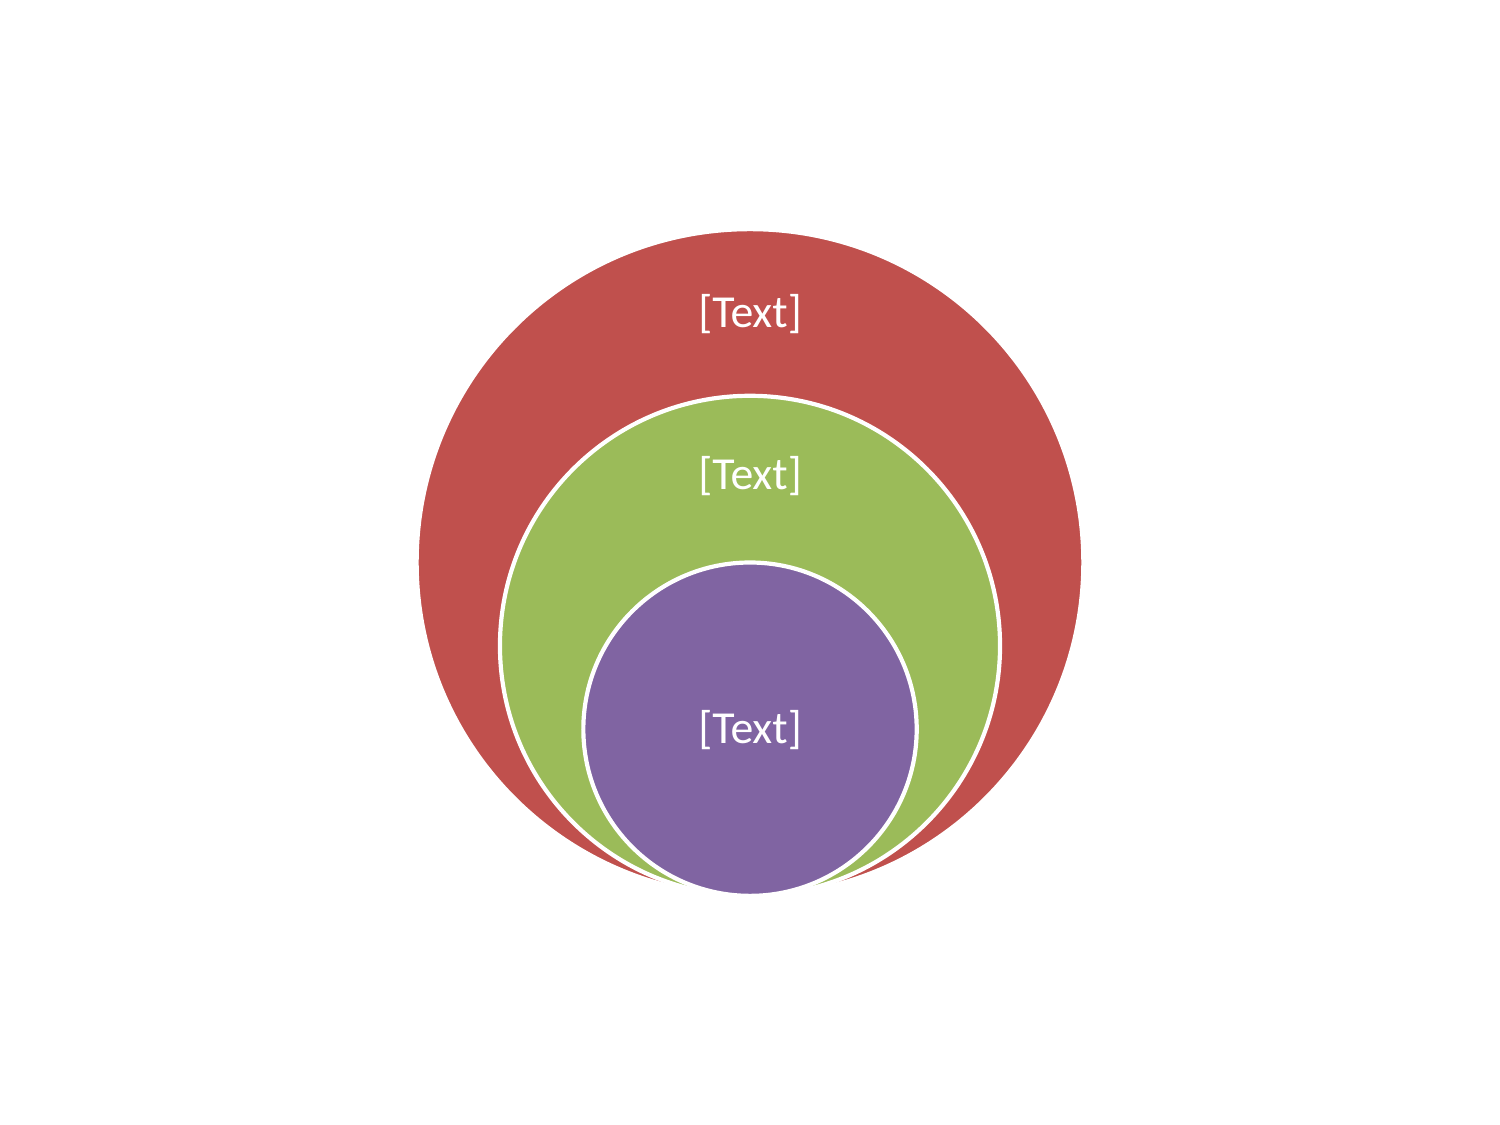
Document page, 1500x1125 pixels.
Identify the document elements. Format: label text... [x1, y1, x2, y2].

text_box [Text] [583, 562, 917, 896]
text_box [Text] [499, 395, 1001, 895]
text_box [Text] [416, 229, 1084, 893]
